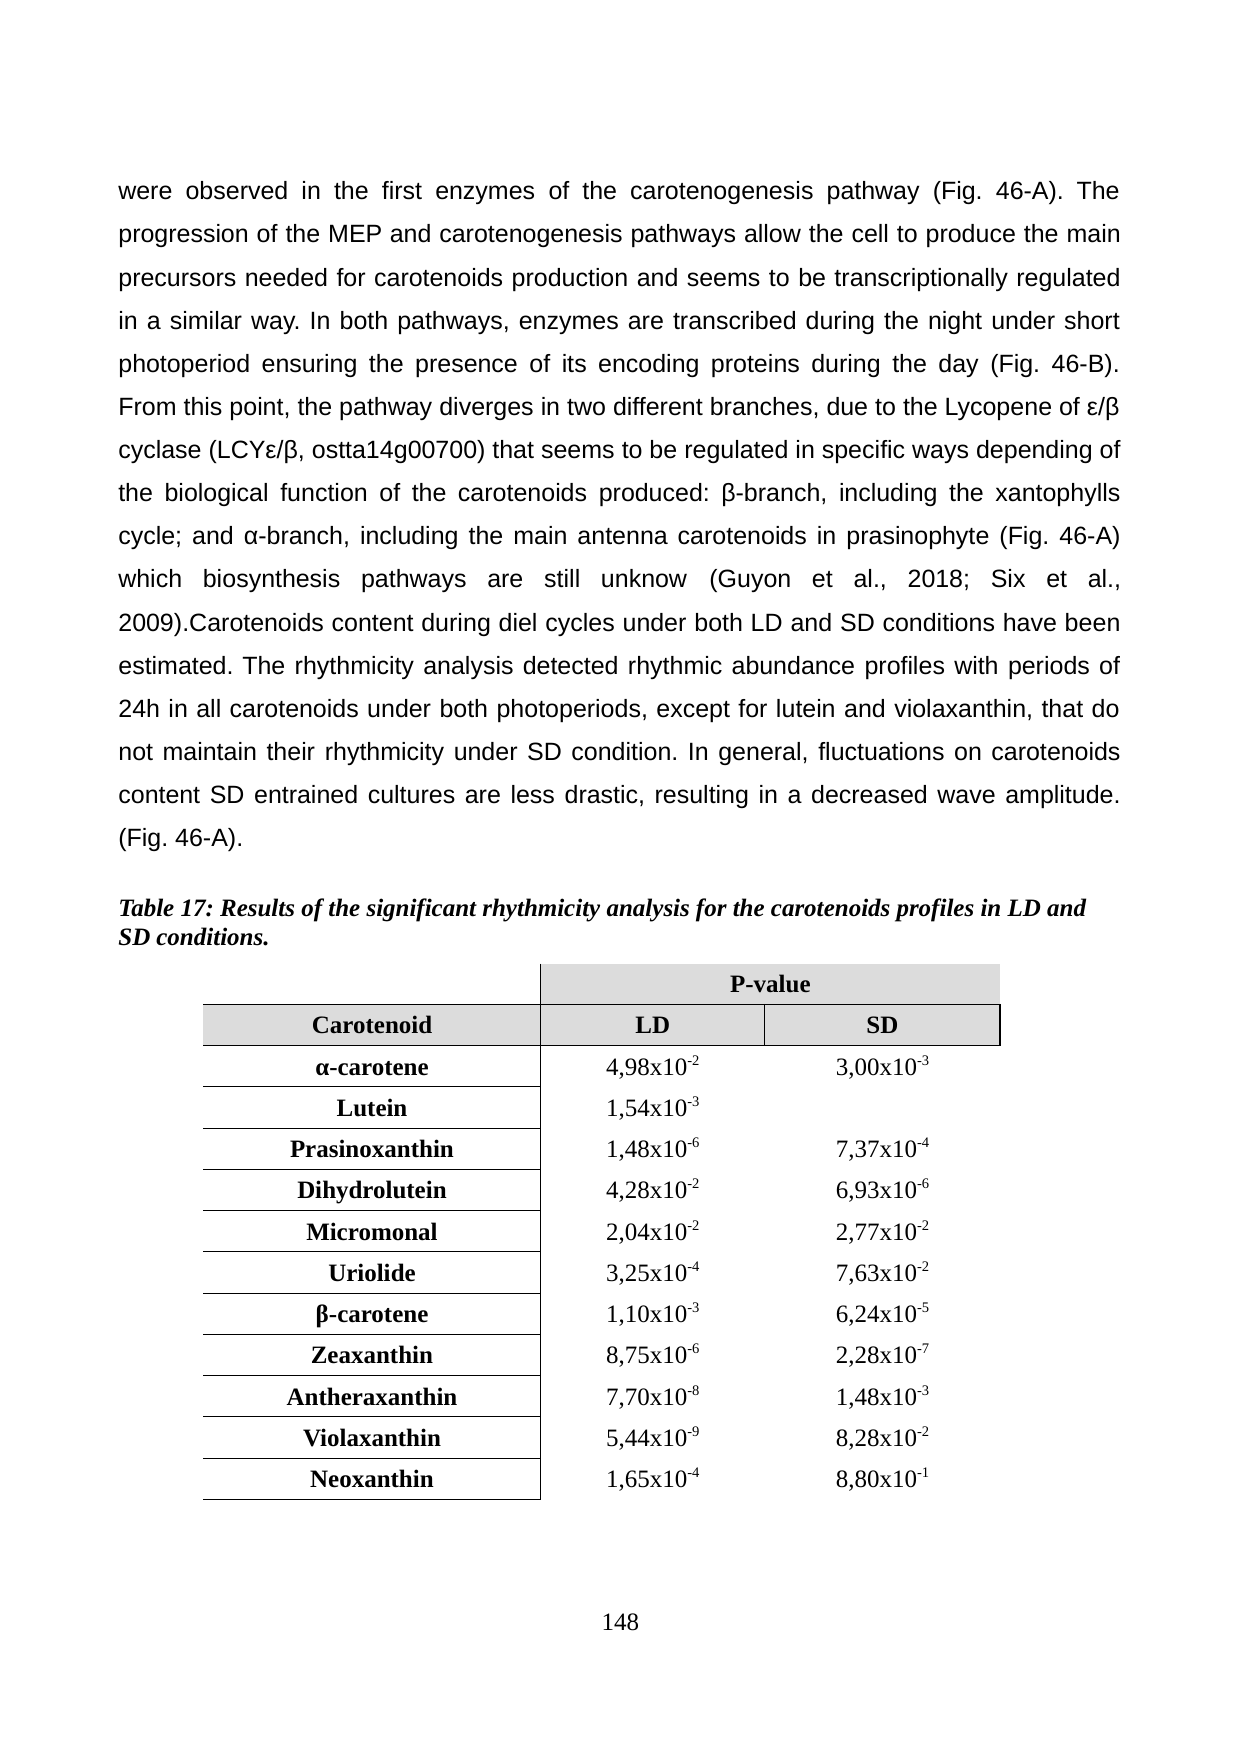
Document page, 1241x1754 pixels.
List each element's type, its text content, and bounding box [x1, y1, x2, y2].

table_cell Carotenoid [203, 1005, 540, 1045]
table_cell Antheraxanthin [203, 1376, 540, 1416]
table_cell Violaxanthin [203, 1417, 540, 1457]
table_cell 1,48x10-3 [764, 1375, 1000, 1416]
table_cell 2,04x10-2 [541, 1210, 764, 1251]
table_cell Prasinoxanthin [203, 1129, 540, 1169]
table_cell Uriolide [203, 1252, 540, 1292]
table_cell 6,93x10-6 [764, 1169, 1000, 1210]
table_cell 5,44x10-9 [541, 1416, 764, 1457]
table_cell 3,00x10-3 [764, 1046, 1000, 1086]
table_cell 1,65x10-4 [541, 1458, 764, 1499]
table_cell LD [541, 1005, 764, 1045]
table_cell 7,63x10-2 [764, 1251, 1000, 1292]
table_cell Lutein [203, 1087, 540, 1127]
table_cell [764, 1086, 1000, 1127]
table_cell Zeaxanthin [203, 1335, 540, 1375]
table_cell α-carotene [203, 1046, 540, 1086]
table_cell 7,70x10-8 [541, 1375, 764, 1416]
table_header [203, 964, 540, 1004]
table_header P-value [541, 964, 1000, 1004]
table_cell 4,98x10-2 [541, 1046, 764, 1086]
table_cell β-carotene [203, 1294, 540, 1334]
table_cell 1,48x10-6 [541, 1128, 764, 1169]
table_cell Dihydrolutein [203, 1170, 540, 1210]
table_cell SD [765, 1005, 999, 1045]
table_cell 1,10x10-3 [541, 1293, 764, 1334]
table_cell Micromonal [203, 1211, 540, 1251]
table_cell 3,25x10-4 [541, 1251, 764, 1292]
text Table 17: Results of the significant rhythmicity analysis for the carotenoids profiles in LD and SD conditions. [118, 893, 1122, 951]
text were observed in the first enzymes of the carotenogenesis pathway (Fig. 46-A). The progression of the MEP and carotenogenesis pathways allow the cell to produce the main precursors needed for carotenoids production and seems to be transcriptionally regulated in a similar way. In both pathways, enzymes are transcribed during the night under short photoperiod ensuring the presence of its encoding proteins during the day (Fig. 46-B). From this point, the pathway diverges in two different branches, due to the Lycopene of ε/β cyclase (LCYε/β, ostta14g00700) that seems to be regulated in specific ways depending of the biological function of the carotenoids produced: β-branch, including the xantophylls cycle; and α-branch, including the main antenna carotenoids in prasinophyte (Fig. 46-A) which biosynthesis pathways are still unknow (Guyon et al., 2018; Six et al., 2009)⁠.Carotenoids content during diel cycles under both LD and SD conditions have been estimated. The rhythmicity analysis detected rhythmic abundance profiles with periods of 24h in all carotenoids under both photoperiods, except for lutein and violaxanthin, that do not maintain their rhythmicity under SD condition. In general, fluctuations on carotenoids content SD entrained cultures are less drastic, resulting in a decreased wave amplitude. (Fig. 46-A). [118, 176, 1122, 852]
table_cell 4,28x10-2 [541, 1169, 764, 1210]
table_cell 8,28x10-2 [764, 1416, 1000, 1457]
table_cell 8,80x10-1 [764, 1458, 1000, 1499]
table_cell 7,37x10-4 [764, 1128, 1000, 1169]
table_cell 2,77x10-2 [764, 1210, 1000, 1251]
table_cell 1,54x10-3 [541, 1086, 764, 1127]
table_cell 6,24x10-5 [764, 1293, 1000, 1334]
table_cell Neoxanthin [203, 1459, 540, 1499]
table_cell 8,75x10-6 [541, 1334, 764, 1375]
table_cell 2,28x10-7 [764, 1334, 1000, 1375]
